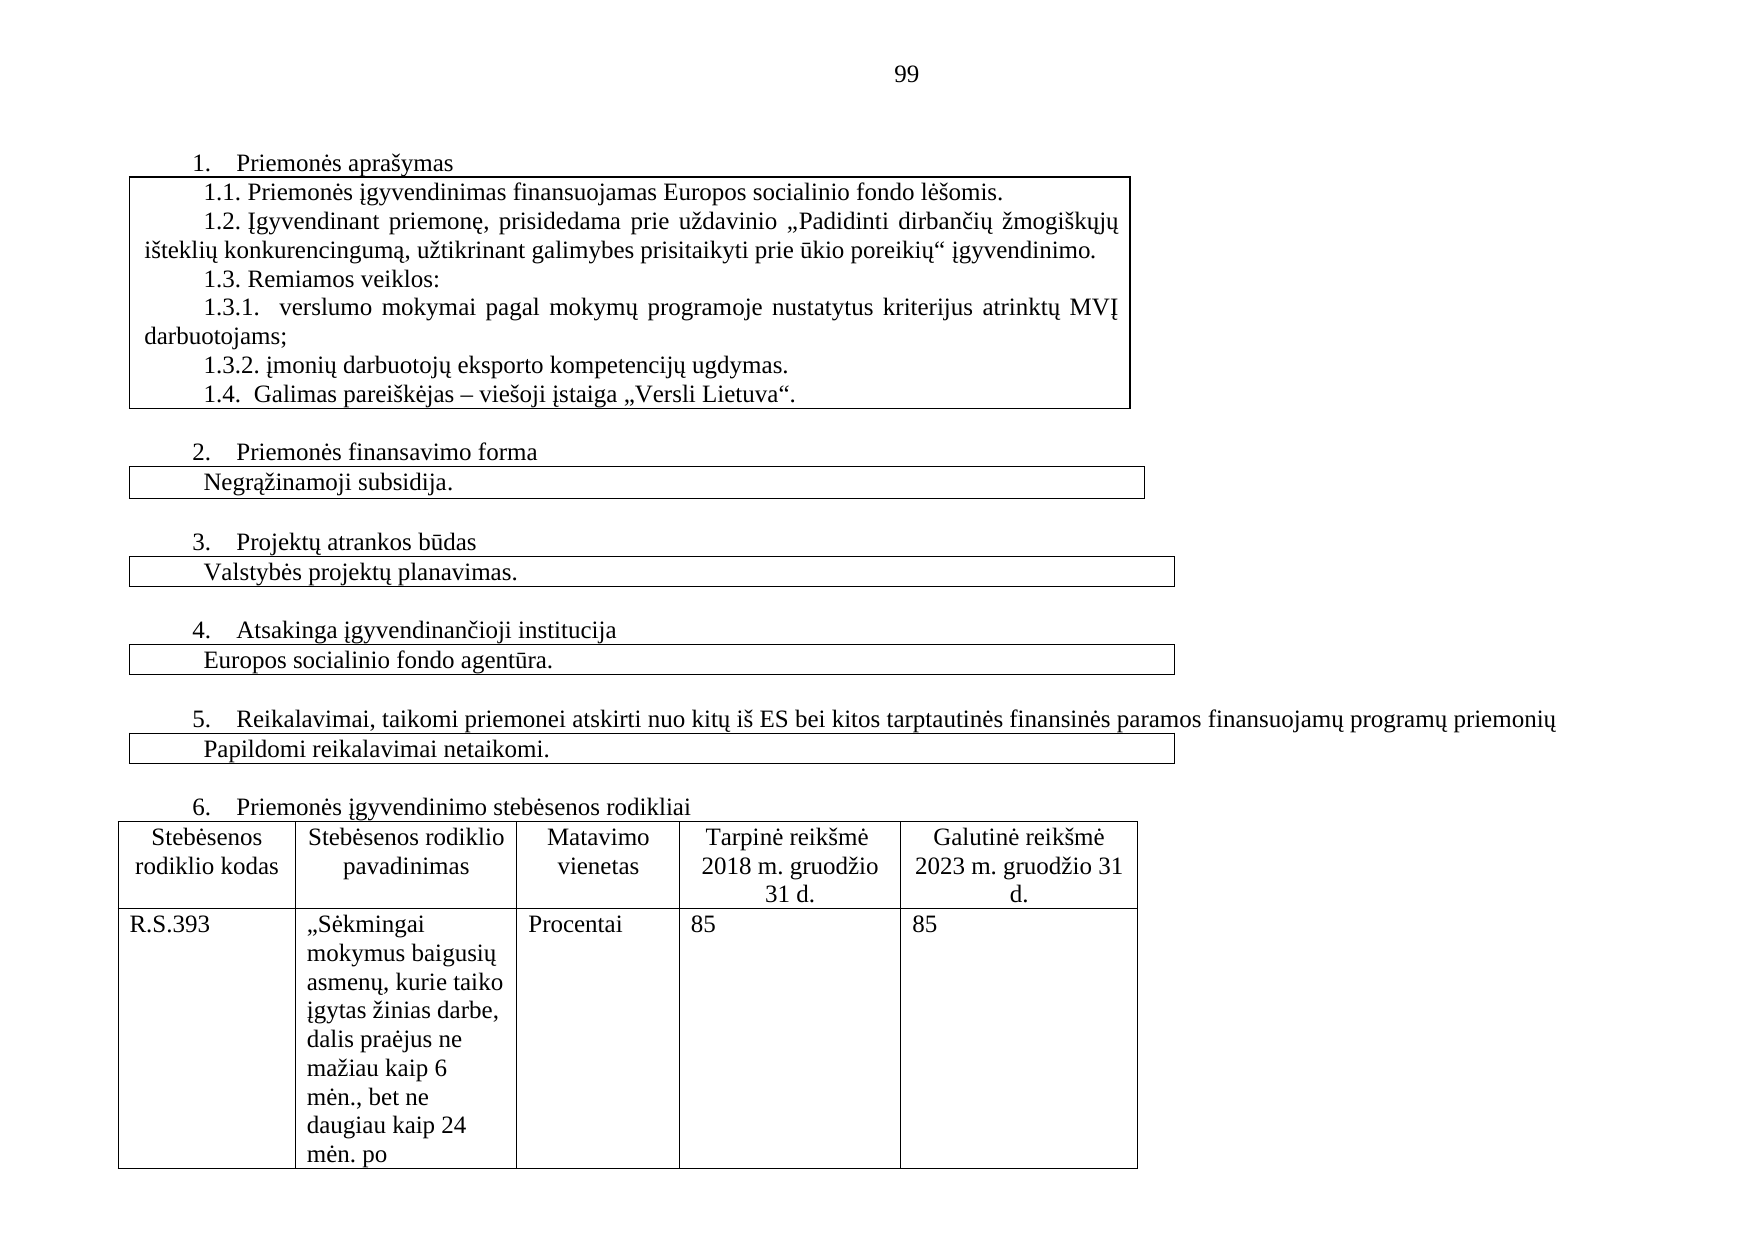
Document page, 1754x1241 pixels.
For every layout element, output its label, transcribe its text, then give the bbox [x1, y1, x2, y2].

text 6. Priemonės įgyvendinimo stebėsenos rodikliai [192, 792, 1695, 821]
table_cell 1.2. Įgyvendinant priemonę, prisidedama prie uždavinio „Padidinti dirbančių žmogiškųjų išteklių konkurencingumą, užtikrinant galimybes prisitaikyti prie ūkio poreikių“ įgyvendinimo. [130, 206, 1129, 264]
table_header Papildomi reikalavimai netaikomi. [130, 734, 1174, 762]
text 4. Atsakinga įgyvendinančioji institucija [192, 616, 1695, 644]
text 1. Priemonės aprašymas [192, 148, 1695, 176]
table_header Valstybės projektų planavimas. [130, 557, 1174, 586]
table_header Galutinė reikšmė 2023 m. gruodžio 31 d. [901, 822, 1137, 908]
table_header Stebėsenos rodiklio kodas [119, 822, 295, 908]
text 3. Projektų atrankos būdas [192, 527, 1695, 556]
table_header 1.1. Priemonės įgyvendinimas finansuojamas Europos socialinio fondo lėšomis. [130, 178, 1129, 206]
table_header Negrąžinamoji subsidija. [130, 467, 1144, 497]
text 2. Priemonės finansavimo forma [192, 437, 1695, 466]
table_header Stebėsenos rodiklio pavadinimas [296, 822, 516, 908]
table_header Tarpinė reikšmė 2018 m. gruodžio 31 d. [680, 822, 900, 908]
table_header Europos socialinio fondo agentūra. [130, 645, 1174, 674]
table_cell 1.4. Galimas pareiškėjas – viešoji įstaiga „Versli Lietuva“. [130, 379, 1129, 407]
table_header Matavimo vienetas [517, 822, 679, 908]
table_cell „Sėkmingai mokymus baigusių asmenų, kurie taiko įgytas žinias darbe, dalis praėjus ne mažiau kaip 6 mėn., bet ne daugiau kaip 24 mėn. po [296, 909, 516, 1168]
table_cell 85 [680, 909, 900, 1168]
table_cell 1.3. Remiamos veiklos: 1.3.1. verslumo mokymai pagal mokymų programoje nustatytus kriterijus atrinktų MVĮ darbuotojams; 1.3.2. įmonių darbuotojų eksporto kompetencijų ugdymas. [130, 264, 1129, 379]
table_cell 85 [901, 909, 1137, 1168]
table_cell Procentai [517, 909, 679, 1168]
text 5. Reikalavimai, taikomi priemonei atskirti nuo kitų iš ES bei kitos tarptautinės finansinės paramos finansuojamų programų priemonių [133, 704, 1695, 733]
table_cell R.S.393 [119, 909, 295, 1168]
